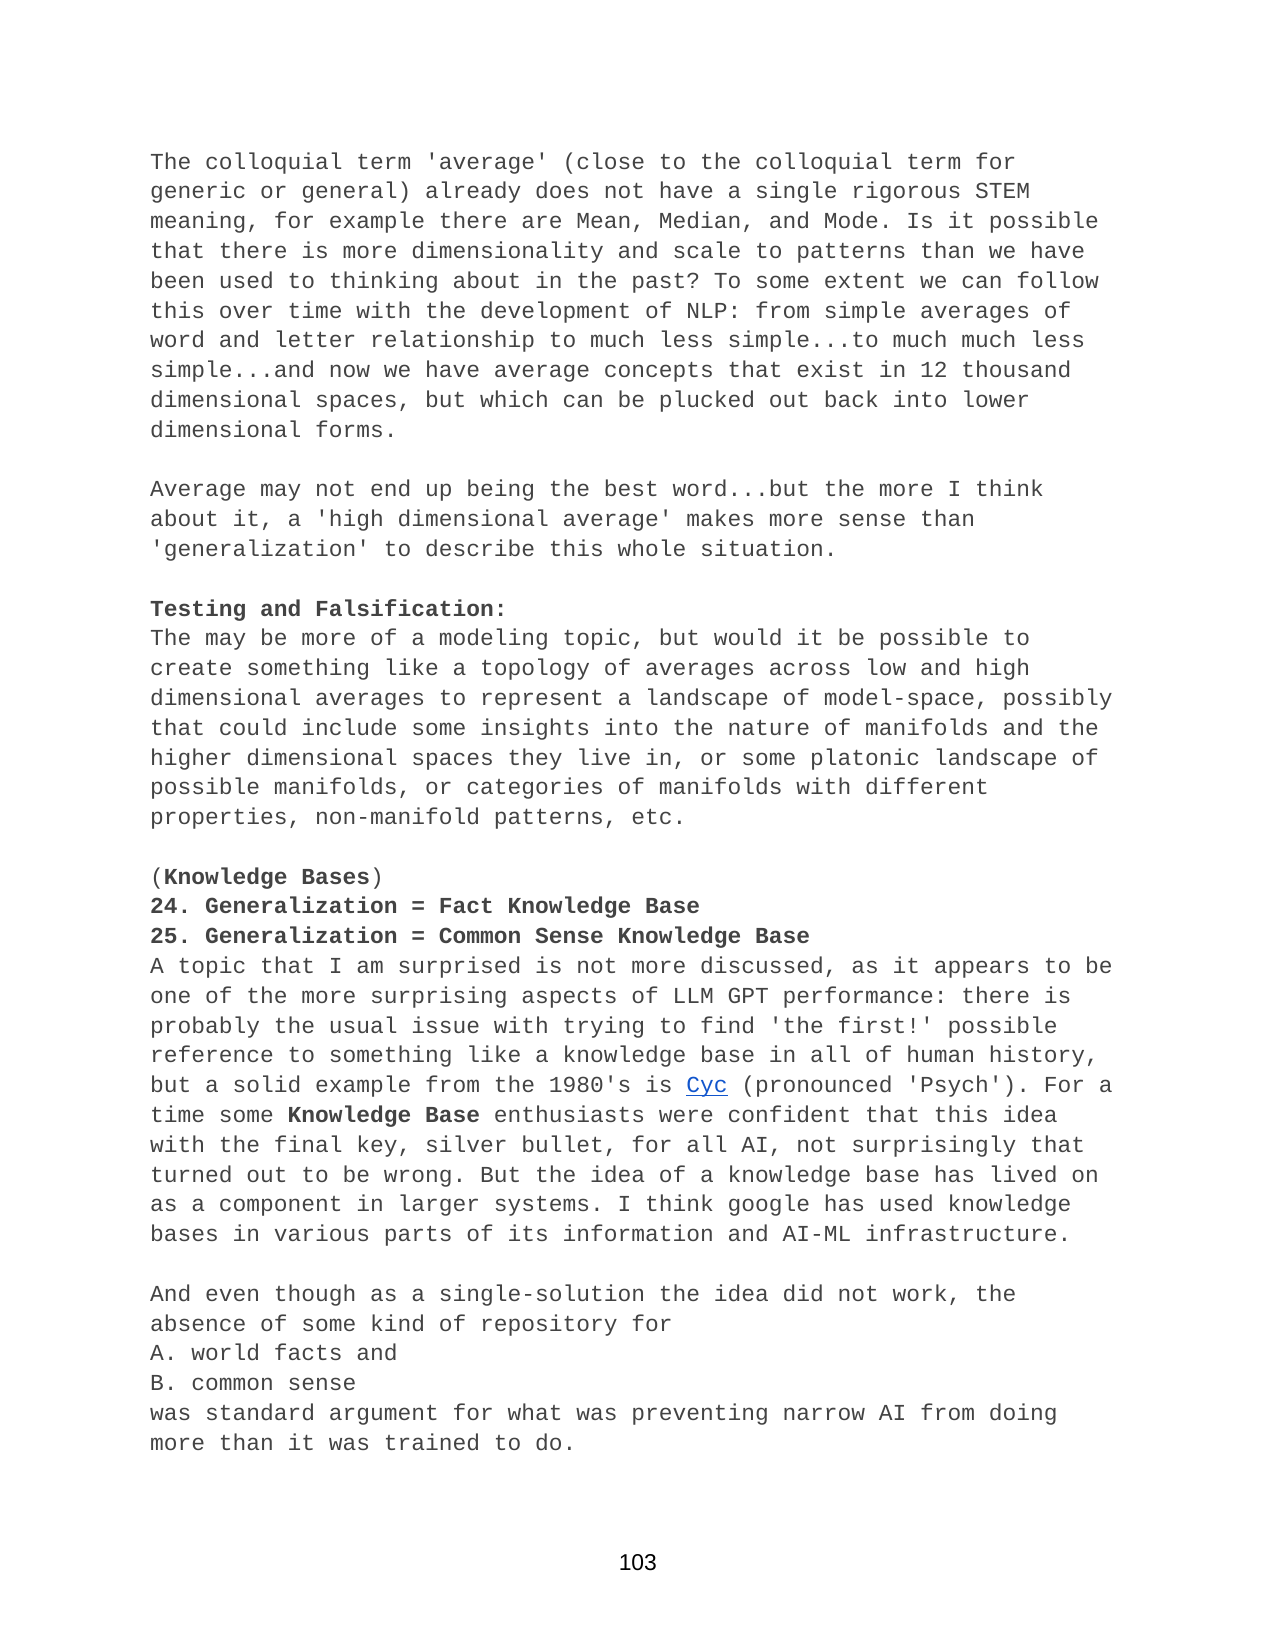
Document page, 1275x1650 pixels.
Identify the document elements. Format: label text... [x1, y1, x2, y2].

text A. world facts and [150, 1342, 1125, 1368]
text A topic that I am surprised is not more discussed, as it appears to be one of the more surprising aspects of LLM GPT performance: there is probably the usual issue with trying to find 'the first!' possible reference to something like a knowledge base in all of human history, but a solid example from the 1980's is Cyc (pronounced 'Psych'). For a time some Knowledge Base enthusiasts were confident that this idea with the final key, silver bullet, for all AI, not surprisingly that turned out to be wrong. But the idea of a knowledge base has lived on as a component in larger systems. I think google has used knowledge bases in various parts of its information and AI-ML infrastructure. [150, 954, 1125, 1248]
text (Knowledge Bases) [150, 865, 1125, 891]
text Average may not end up being the best word...but the more I think about it, a 'high dimensional average' makes more sense than 'generalization' to describe this whole situation. [150, 478, 1125, 563]
text The colloquial term 'average' (close to the colloquial term for generic or general) already does not have a single rigorous STEM meaning, for example there are Mean, Median, and Mode. Is it possible that there is more dimensionality and scale to patterns than we have been used to thinking about in the past? To some extent we can follow this over time with the development of NLP: from simple averages of word and letter relationship to much less simple...to much much less simple...and now we have average concepts that exist in 12 thousand dimensional spaces, but which can be plucked out back into lower dimensional forms. [150, 150, 1125, 444]
text was standard argument for what was preventing narrow AI from doing more than it was trained to do. [150, 1401, 1125, 1457]
text And even though as a single-solution the idea did not work, the absence of some kind of repository for [150, 1282, 1125, 1338]
text The may be more of a modeling topic, but would it be possible to create something like a topology of averages across low and high dimensional averages to represent a landscape of model-space, possibly that could include some insights into the nature of manifolds and the higher dimensional spaces they live in, or some platonic landscape of possible manifolds, or categories of manifolds with different properties, non-manifold patterns, etc. [150, 627, 1125, 831]
text Testing and Falsification: [150, 597, 1125, 623]
text 25. Generalization = Common Sense Knowledge Base [150, 924, 1125, 951]
text 24. Generalization = Fact Knowledge Base [150, 895, 1125, 921]
text B. common sense [150, 1371, 1125, 1397]
